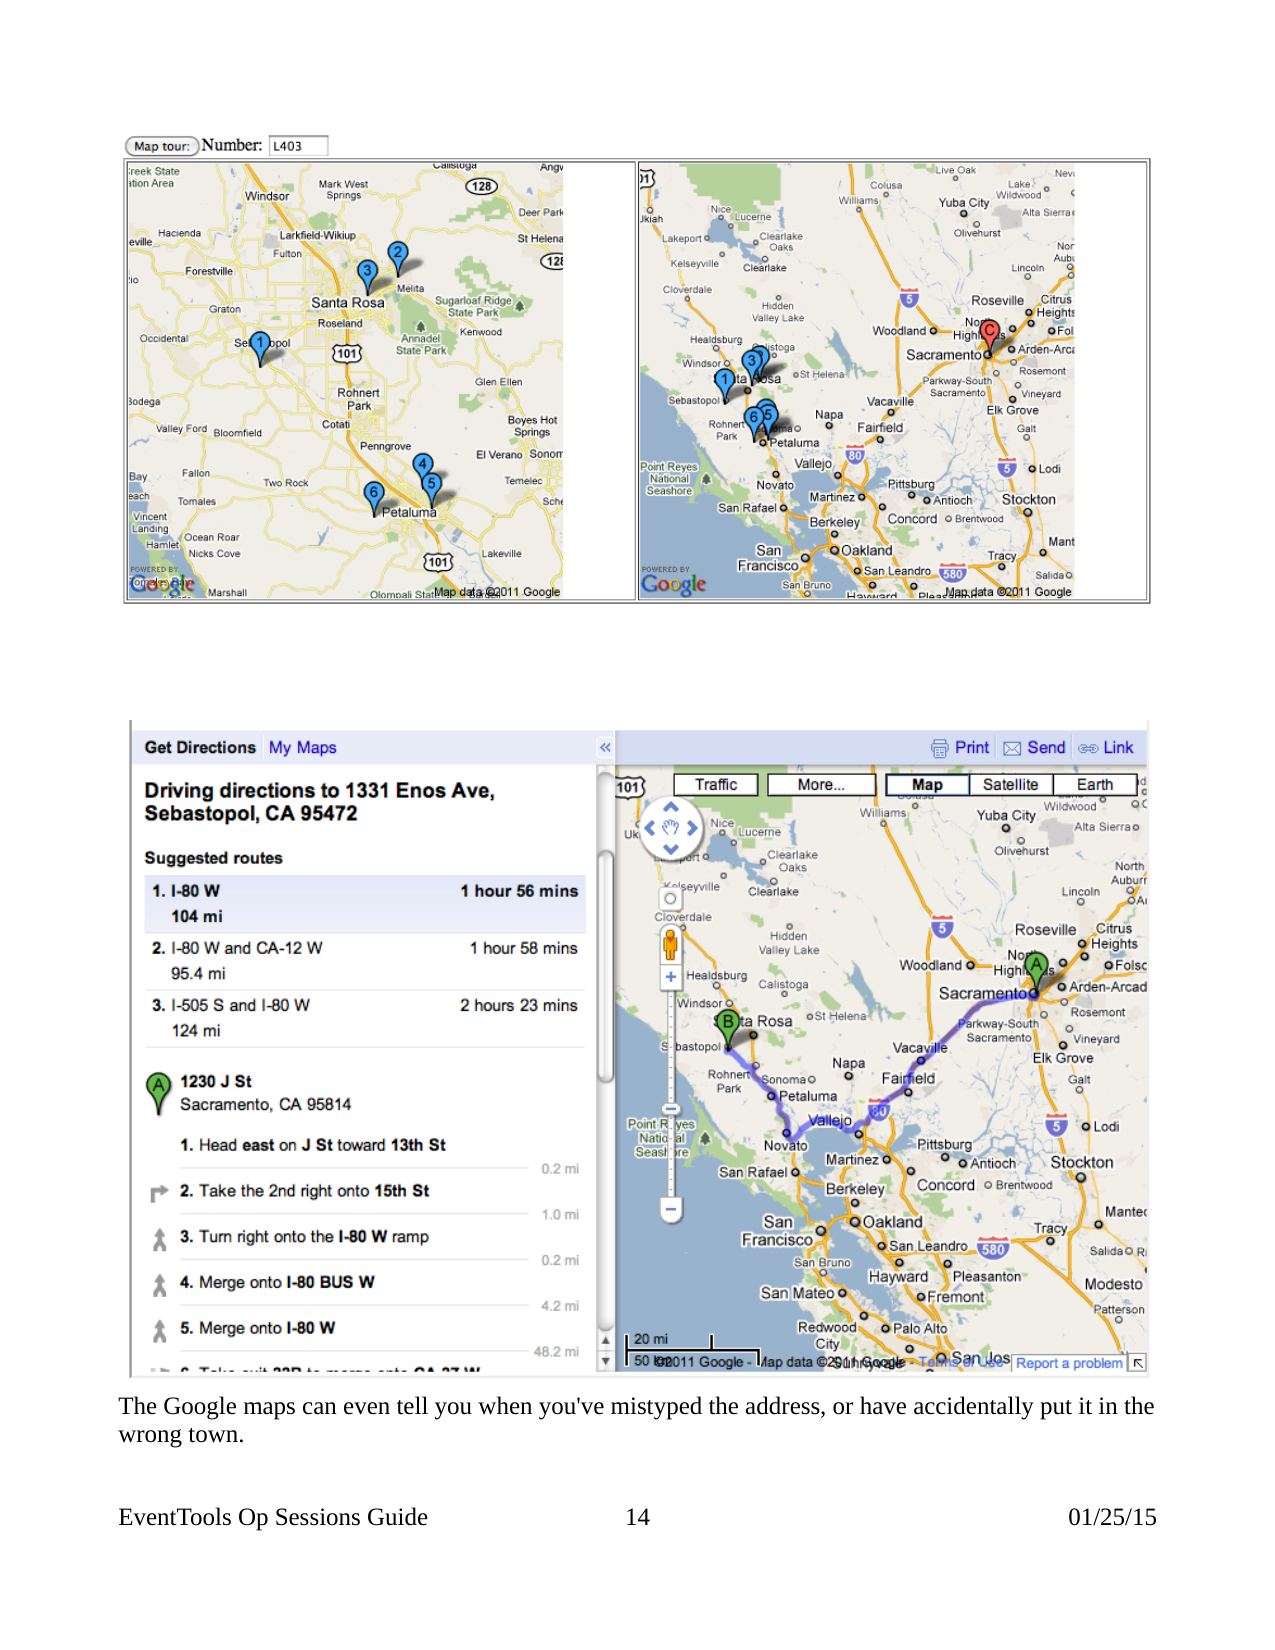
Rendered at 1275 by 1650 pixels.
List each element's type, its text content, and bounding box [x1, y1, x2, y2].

picture [118, 118, 1157, 608]
picture [118, 720, 1157, 1391]
text The Google maps can even tell you when you've mistyped the address, or have accidentally put it in the wrong town. [118, 1391, 1157, 1448]
